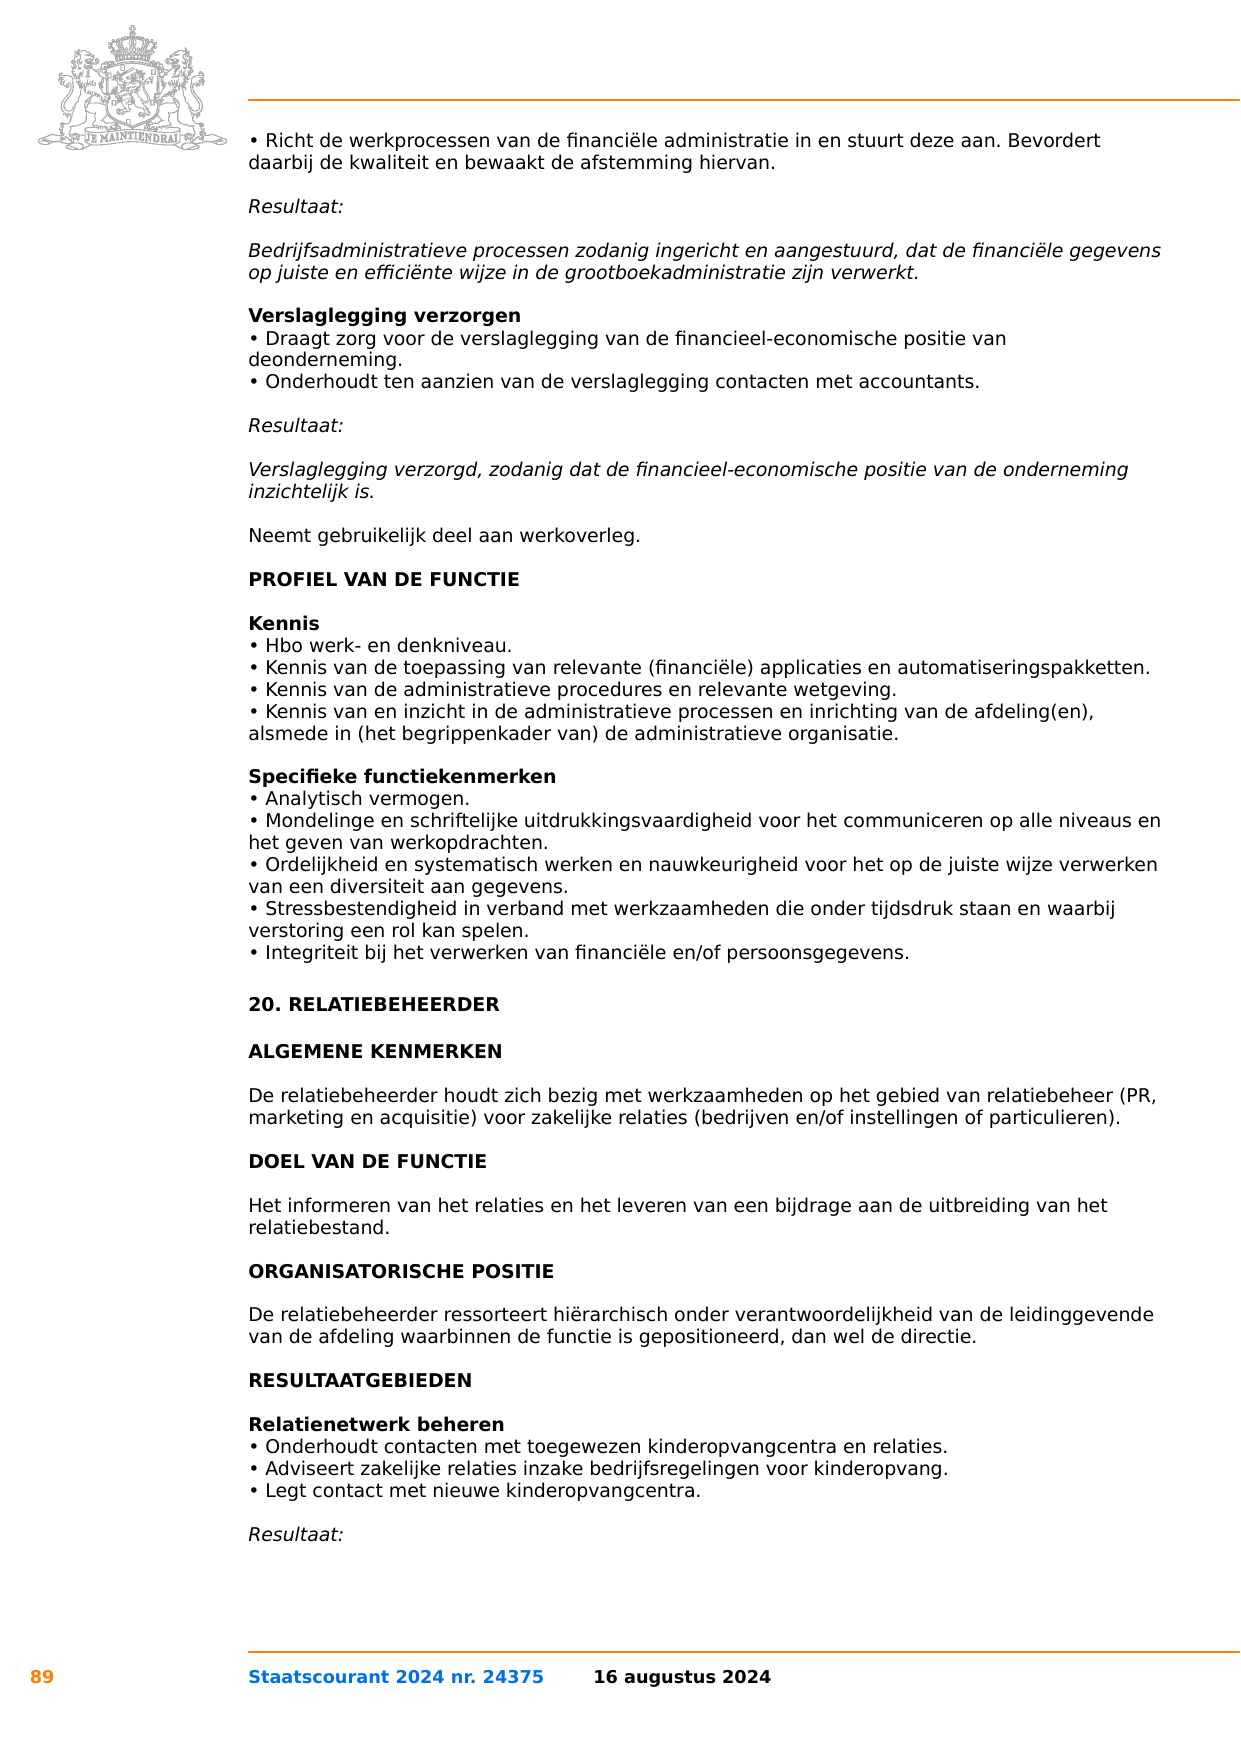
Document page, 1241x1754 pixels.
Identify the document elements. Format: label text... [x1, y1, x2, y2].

subtitle PROFIEL VAN DE FUNCTIE [248, 569, 1163, 591]
subtitle Kennis [248, 613, 1163, 634]
text Verslaglegging verzorgd, zodanig dat de financieel-economische positie van de onderneming inzichtelijk is. [248, 459, 1163, 503]
text • Kennis van de administratieve procedures en relevante wetgeving. [248, 678, 1163, 701]
subtitle 20. RELATIEBEHEERDER [248, 994, 1163, 1016]
text Resultaat: [248, 196, 1163, 218]
text • Onderhoudt contacten met toegewezen kinderopvangcentra en relaties. [248, 1436, 1163, 1458]
text • Richt de werkprocessen van de financiële administratie in en stuurt deze aan. Bevordert daarbij de kwaliteit en bewaakt de afstemming hiervan. [248, 130, 1163, 174]
text De relatiebeheerder ressorteert hiërarchisch onder verantwoordelijkheid van de leidinggevende van de afdeling waarbinnen de functie is gepositioneerd, dan wel de directie. [248, 1304, 1163, 1348]
text • Ordelijkheid en systematisch werken en nauwkeurigheid voor het op de juiste wijze verwerken van een diversiteit aan gegevens. [248, 854, 1163, 898]
text • Stressbestendigheid in verband met werkzaamheden die onder tijdsdruk staan en waarbij verstoring een rol kan spelen. [248, 898, 1163, 942]
subtitle Verslaglegging verzorgen [248, 305, 1163, 327]
text • Legt contact met nieuwe kinderopvangcentra. [248, 1480, 1163, 1502]
text • Mondelinge en schriftelijke uitdrukkingsvaardigheid voor het communiceren op alle niveaus en het geven van werkopdrachten. [248, 810, 1163, 854]
subtitle DOEL VAN DE FUNCTIE [248, 1151, 1163, 1173]
subtitle ALGEMENE KENMERKEN [248, 1041, 1163, 1063]
text • Draagt zorg voor de verslaglegging van de financieel-economische positie van deonderneming. [248, 327, 1163, 371]
text Het informeren van het relaties en het leveren van een bijdrage aan de uitbreiding van het relatiebestand. [248, 1195, 1163, 1239]
text • Adviseert zakelijke relaties inzake bedrijfsregelingen voor kinderopvang. [248, 1458, 1163, 1480]
subtitle RESULTAATGEBIEDEN [248, 1370, 1163, 1392]
picture [38, 25, 227, 150]
text Bedrijfsadministratieve processen zodanig ingericht en aangestuurd, dat de financiële gegevens op juiste en efficiënte wijze in de grootboekadministratie zijn verwerkt. [248, 239, 1163, 283]
text • Hbo werk- en denkniveau. [248, 634, 1163, 657]
subtitle ORGANISATORISCHE POSITIE [248, 1261, 1163, 1282]
text • Integriteit bij het verwerken van financiële en/of persoonsgegevens. [248, 942, 1163, 964]
text Neemt gebruikelijk deel aan werkoverleg. [248, 525, 1163, 547]
text • Onderhoudt ten aanzien van de verslaglegging contacten met accountants. [248, 371, 1163, 393]
text Resultaat: [248, 415, 1163, 437]
text De relatiebeheerder houdt zich bezig met werkzaamheden op het gebied van relatiebeheer (PR, marketing en acquisitie) voor zakelijke relaties (bedrijven en/of instellingen of particulieren). [248, 1085, 1163, 1129]
subtitle Specifieke functiekenmerken [248, 766, 1163, 788]
text Resultaat: [248, 1524, 1163, 1546]
subtitle Relatienetwerk beheren [248, 1414, 1163, 1436]
text • Kennis van de toepassing van relevante (financiële) applicaties en automatiseringspakketten. [248, 657, 1163, 678]
text • Analytisch vermogen. [248, 788, 1163, 810]
text • Kennis van en inzicht in de administratieve processen en inrichting van de afdeling(en), alsmede in (het begrippenkader van) de administratieve organisatie. [248, 701, 1163, 744]
